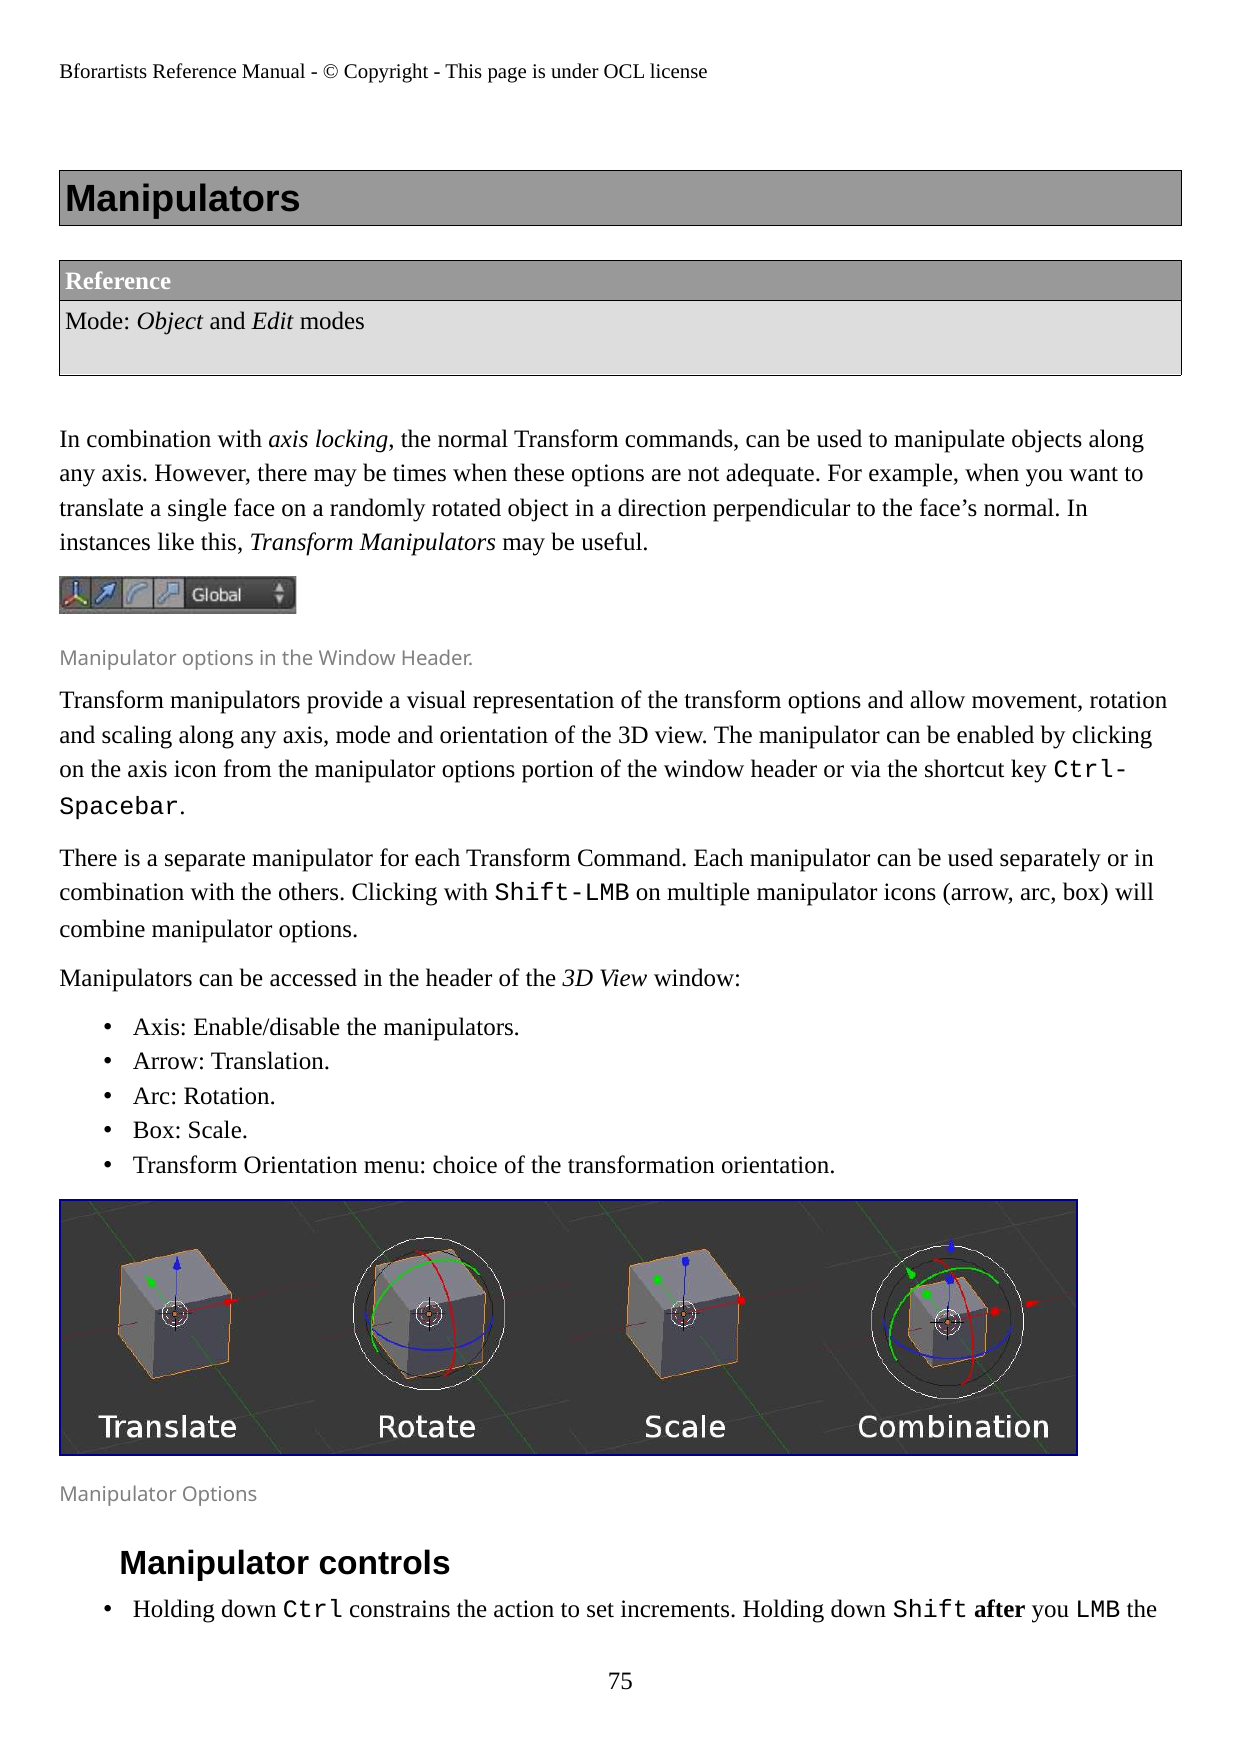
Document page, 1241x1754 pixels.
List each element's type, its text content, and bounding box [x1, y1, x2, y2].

text There is a separate manipulator for each Transform Command. Each manipulator can be used separately or in combination with the others. Clicking with Shift-LMB on multiple manipulator icons (arrow, arc, box) will combine manipulator options. [59, 843, 1181, 942]
text Transform manipulators provide a visual representation of the transform options and allow movement, rotation and scaling along any axis, mode and orientation of the 3D view. The manipulator can be enabled by clicking on the axis icon from the manipulator options portion of the window header or via the shortcut key Ctrl-Spacebar. [59, 686, 1181, 822]
list Arrow: Translation. [103, 1046, 1181, 1075]
table_header Manipulators [60, 171, 1181, 225]
list Transform Orientation menu: choice of the transformation orientation. [103, 1150, 1181, 1178]
text Manipulators can be accessed in the header of the 3D View window: [59, 963, 1181, 992]
list Box: Scale. [103, 1115, 1181, 1144]
text Manipulator Options [59, 1476, 1181, 1507]
text In combination with axis locking, the normal Transform commands, can be used to manipulate objects along any axis. However, there may be times when these options are not adequate. For example, when you want to translate a single face on a randomly rotated object in a direction perpendicular to the face’s normal. In instances like this, Transform Manipulators may be useful. [59, 424, 1181, 556]
text Manipulator options in the Window Header. [59, 640, 1181, 671]
picture [61, 1201, 1076, 1454]
subtitle Manipulator controls [59, 1543, 1181, 1582]
table_cell Mode: Object and Edit modes [60, 301, 1181, 374]
list Arc: Rotation. [103, 1081, 1181, 1109]
list Axis: Enable/disable the manipulators. [103, 1012, 1181, 1041]
picture [59, 576, 297, 614]
list Holding down Ctrl constrains the action to set increments. Holding down Shift after you LMB the [103, 1594, 1181, 1625]
table_header Reference [60, 261, 1181, 300]
